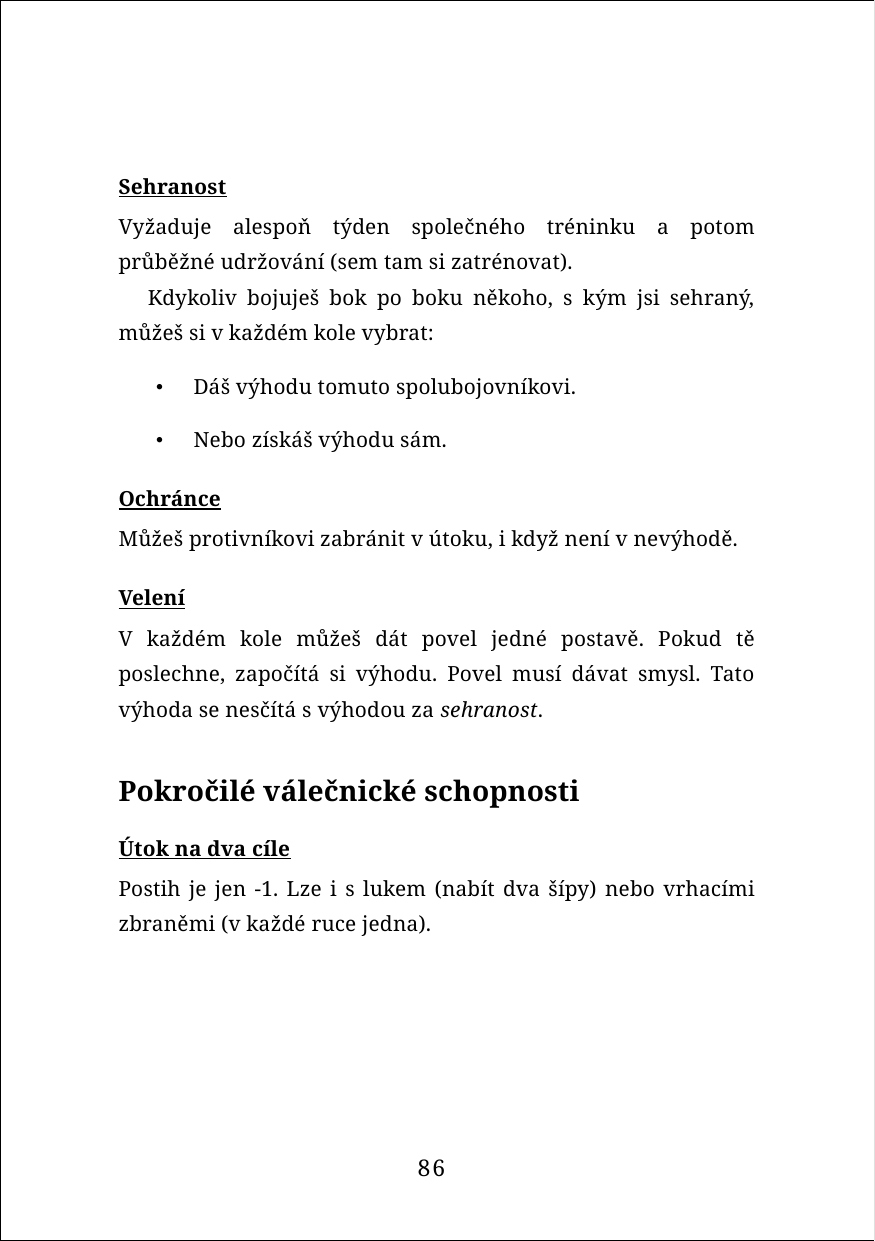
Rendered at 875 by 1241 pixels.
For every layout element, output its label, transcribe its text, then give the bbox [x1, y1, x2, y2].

subtitle Sehranost [118, 172, 756, 200]
text Postih je jen -1. Lze i s lukem (nabít dva šípy) nebo vrhacími zbraněmi (v každé ruce jedna). [118, 874, 756, 938]
subtitle Útok na dva cíle [118, 834, 756, 862]
text V každém kole můžeš dát povel jedné postavě. Pokud tě poslechne, započítá si výhodu. Povel musí dávat smysl. Tato výhoda se nesčítá s výhodou za sehranost. [118, 624, 756, 723]
subtitle Velení [118, 583, 756, 612]
list Nebo získáš výhodu sám. [156, 425, 756, 453]
text Vyžaduje alespoň týden společného tréninku a potom průběžné udržování (sem tam si zatrénovat). Kdykoliv bojuješ bok po boku někoho, s kým jsi sehraný, můžeš si v každém kole vybrat: [118, 212, 756, 347]
subtitle Pokročilé válečnické schopnosti [118, 772, 756, 810]
list Dáš výhodu tomuto spolubojovníkovi. [156, 372, 756, 400]
subtitle Ochránce [118, 484, 756, 513]
text Můžeš protivníkovi zabránit v útoku, i když není v nevýhodě. [118, 524, 756, 553]
